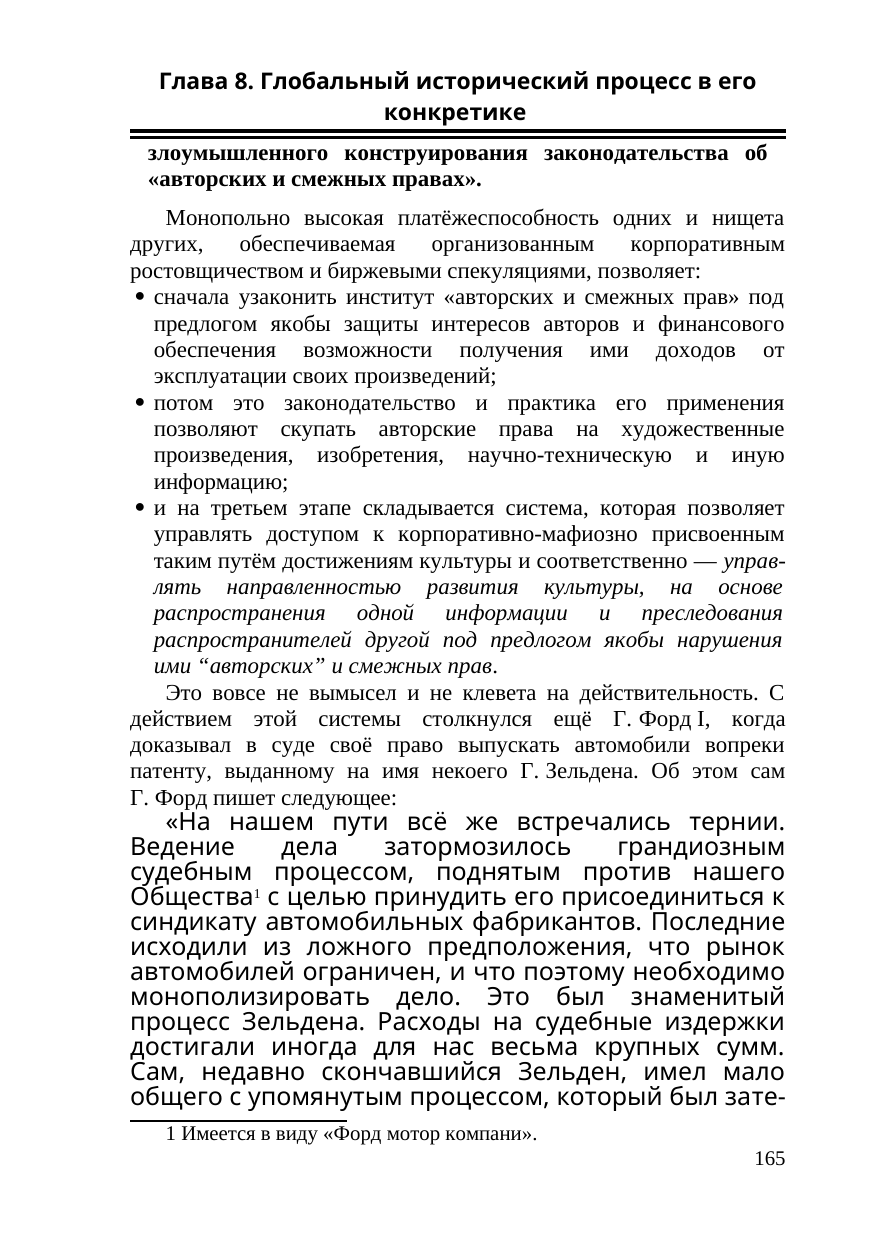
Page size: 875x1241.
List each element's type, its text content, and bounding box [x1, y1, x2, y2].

list потом это законодательство и практика его применения позволяют скупать авторские права на художественные произведения, изобретения, научно-техническую и иную информацию; [136, 389, 786, 494]
text злоумышленного конструирования законодательства об «авторских и смежных правах». [148, 139, 768, 192]
text «На нашем пути всё же встречались тернии. Ведение дела затормозилось грандиозным судебным процессом, поднятым против нашего Общества с целью принудить его присоединиться к синдикату автомобильных фабрикантов. Последние исходили из ложного предположения, что рынок автомобилей ограничен, и что поэтому необходимо монополизировать дело. Это был знаменитый процесс Зельдена. Расходы на судебные издержки достигали иногда для нас весьма крупных сумм. Сам, недавно скончавшийся Зельден, имел мало общего с упомянутым процессом, который был за­те­ [130, 810, 786, 1110]
text Это вовсе не вымысел и не клевета на действительность. С действием этой системы столкнулся ещё Г. Форд I, когда доказывал в суде своё право выпускать автомобили вопреки патенту, выданному на имя некоего Г. Зельдена. Об этом сам Г. Форд пишет следующее: [130, 678, 786, 810]
list и на третьем этапе складывается система, которая позволяет управлять доступом к корпоративно-мафиозно присвоенным та­ким путём достижениям культуры и соответственно — упра­в­лять направленностью развития культуры, на основе распространения одной информации и преследования распространителей другой под предлогом якобы нарушения ими “авторских” и смежных прав. [136, 494, 786, 678]
list сначала узаконить институт «авторских и смежных прав» под предлогом якобы защиты интересов авторов и финансового обеспечения возможности получения ими доходов от эксплуатации своих произведений; [136, 283, 786, 389]
text Имеется в виду «Форд мотор компани». [130, 1121, 786, 1145]
text Монопольно высокая платёжеспособность одних и нищета других, обеспечиваемая организованным корпоративным ростовщичеством и биржевыми спекуляциями, позволяет: [130, 204, 786, 283]
